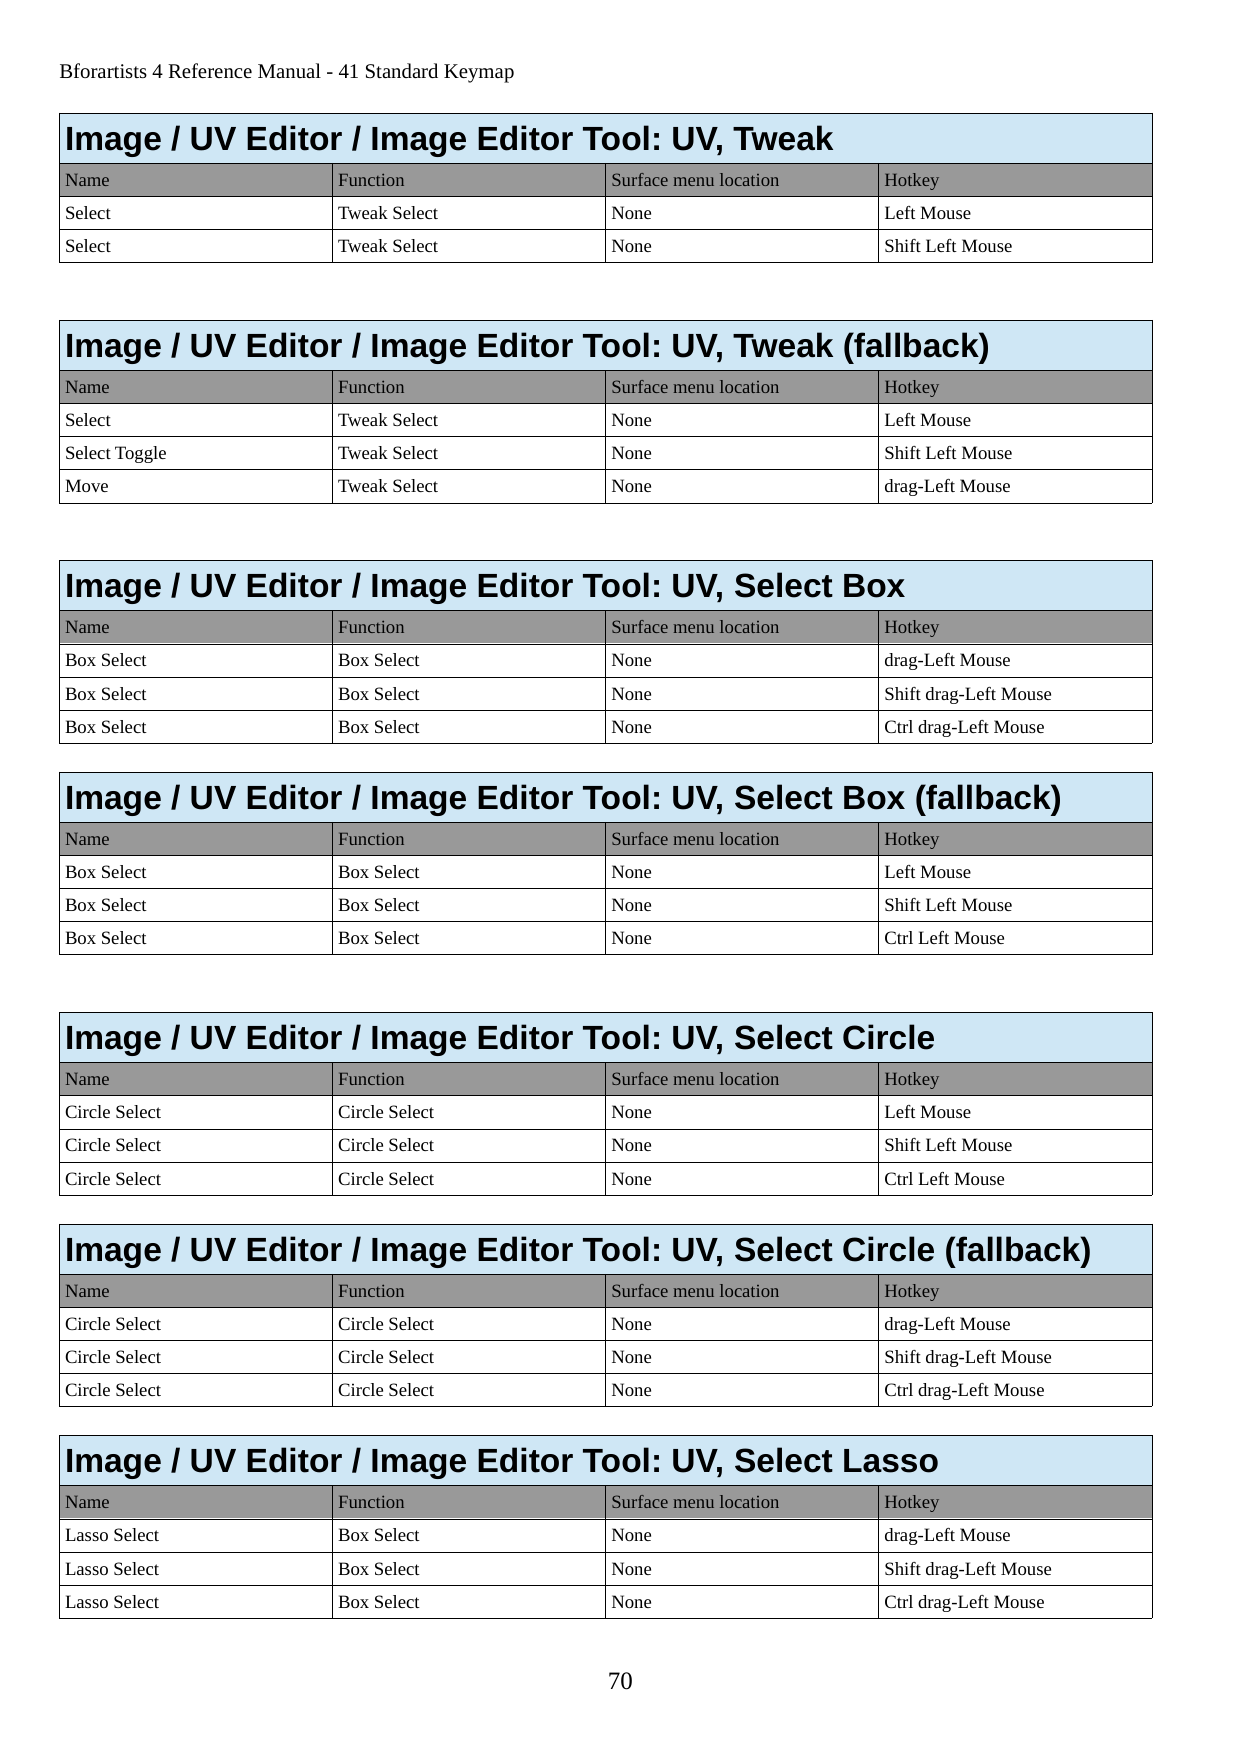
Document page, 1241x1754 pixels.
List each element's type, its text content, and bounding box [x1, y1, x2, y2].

table_cell Ctrl drag-Left Mouse [879, 1374, 1152, 1406]
table_cell Circle Select [333, 1096, 605, 1128]
table_cell Left Mouse [879, 197, 1152, 229]
table_cell Function [333, 1275, 605, 1307]
table_cell None [606, 437, 878, 469]
table_cell Circle Select [60, 1374, 332, 1406]
table_cell Select [60, 230, 332, 262]
table_cell Circle Select [333, 1341, 605, 1373]
table_cell Name [60, 164, 332, 196]
table_cell Box Select [60, 856, 332, 888]
table_cell Surface menu location [606, 611, 878, 643]
table_cell Name [60, 823, 332, 855]
table_cell None [606, 889, 878, 921]
table_cell Name [60, 1063, 332, 1095]
table_cell drag-Left Mouse [879, 470, 1152, 502]
table_cell Shift drag-Left Mouse [879, 1341, 1152, 1373]
table_cell None [606, 1096, 878, 1128]
table_cell Ctrl Left Mouse [879, 922, 1152, 954]
table_cell Hotkey [879, 823, 1152, 855]
table_cell Ctrl Left Mouse [879, 1163, 1152, 1195]
table_cell Tweak Select [333, 470, 605, 502]
table_cell None [606, 711, 878, 743]
table_cell Shift Left Mouse [879, 437, 1152, 469]
table_cell Circle Select [60, 1130, 332, 1162]
table_cell Box Select [60, 889, 332, 921]
table_cell None [606, 1163, 878, 1195]
table_cell None [606, 678, 878, 710]
table_cell None [606, 1308, 878, 1340]
table_cell Name [60, 371, 332, 403]
table_cell Function [333, 611, 605, 643]
table_header Image / UV Editor / Image Editor Tool: UV, Select Box [60, 561, 1152, 610]
table_cell Circle Select [60, 1308, 332, 1340]
table_cell Box Select [333, 645, 605, 677]
table_cell Select Toggle [60, 437, 332, 469]
table_cell Box Select [60, 922, 332, 954]
table_cell Hotkey [879, 1275, 1152, 1307]
table_cell Box Select [333, 711, 605, 743]
table_cell Box Select [333, 922, 605, 954]
table_cell Ctrl drag-Left Mouse [879, 1586, 1152, 1618]
table_cell Function [333, 164, 605, 196]
table_cell Select [60, 197, 332, 229]
table_cell None [606, 1374, 878, 1406]
table_cell Circle Select [333, 1163, 605, 1195]
table_cell Surface menu location [606, 1275, 878, 1307]
table_cell Select [60, 404, 332, 436]
table_cell None [606, 470, 878, 502]
table_cell Box Select [333, 1586, 605, 1618]
table_cell drag-Left Mouse [879, 1308, 1152, 1340]
table_cell Circle Select [333, 1374, 605, 1406]
table_cell Hotkey [879, 164, 1152, 196]
table_cell Left Mouse [879, 404, 1152, 436]
table_cell drag-Left Mouse [879, 1520, 1152, 1552]
table_cell Tweak Select [333, 197, 605, 229]
table_cell None [606, 1341, 878, 1373]
table_header Image / UV Editor / Image Editor Tool: UV, Select Box (fallback) [60, 773, 1152, 822]
table_cell Box Select [333, 856, 605, 888]
table_cell None [606, 645, 878, 677]
table_header Image / UV Editor / Image Editor Tool: UV, Select Lasso [60, 1436, 1152, 1485]
table_cell Hotkey [879, 611, 1152, 643]
table_cell Shift Left Mouse [879, 889, 1152, 921]
table_cell Lasso Select [60, 1586, 332, 1618]
table_cell Tweak Select [333, 230, 605, 262]
table_cell Function [333, 1063, 605, 1095]
table_cell Lasso Select [60, 1520, 332, 1552]
table_cell Hotkey [879, 1486, 1152, 1518]
table_cell None [606, 1520, 878, 1552]
table_cell Circle Select [60, 1163, 332, 1195]
table_cell Circle Select [60, 1096, 332, 1128]
table_cell Shift Left Mouse [879, 230, 1152, 262]
table_cell Function [333, 1486, 605, 1518]
table_cell Box Select [60, 678, 332, 710]
table_cell Box Select [333, 1520, 605, 1552]
table_cell Hotkey [879, 1063, 1152, 1095]
table_cell drag-Left Mouse [879, 645, 1152, 677]
table_cell None [606, 230, 878, 262]
table_cell Tweak Select [333, 437, 605, 469]
table_cell Box Select [333, 678, 605, 710]
table_cell Left Mouse [879, 1096, 1152, 1128]
table_cell Surface menu location [606, 823, 878, 855]
table_cell Name [60, 1486, 332, 1518]
table_cell None [606, 922, 878, 954]
table_cell None [606, 1130, 878, 1162]
table_cell Box Select [60, 645, 332, 677]
table_cell Shift drag-Left Mouse [879, 1553, 1152, 1585]
table_cell Function [333, 371, 605, 403]
table_header Image / UV Editor / Image Editor Tool: UV, Select Circle (fallback) [60, 1225, 1152, 1274]
table_cell Lasso Select [60, 1553, 332, 1585]
table_cell Shift Left Mouse [879, 1130, 1152, 1162]
table_cell None [606, 404, 878, 436]
table_cell Left Mouse [879, 856, 1152, 888]
table_cell Box Select [333, 1553, 605, 1585]
table_cell Move [60, 470, 332, 502]
table_cell Surface menu location [606, 164, 878, 196]
table_cell None [606, 1586, 878, 1618]
table_cell Hotkey [879, 371, 1152, 403]
table_cell Circle Select [333, 1308, 605, 1340]
table_cell Circle Select [60, 1341, 332, 1373]
table_cell Surface menu location [606, 371, 878, 403]
table_cell None [606, 1553, 878, 1585]
table_cell None [606, 856, 878, 888]
table_header Image / UV Editor / Image Editor Tool: UV, Select Circle [60, 1013, 1152, 1062]
table_cell None [606, 197, 878, 229]
table_cell Surface menu location [606, 1486, 878, 1518]
table_cell Name [60, 1275, 332, 1307]
table_header Image / UV Editor / Image Editor Tool: UV, Tweak (fallback) [60, 321, 1152, 370]
table_header Image / UV Editor / Image Editor Tool: UV, Tweak [60, 114, 1152, 163]
table_cell Circle Select [333, 1130, 605, 1162]
table_cell Shift drag-Left Mouse [879, 678, 1152, 710]
table_cell Box Select [333, 889, 605, 921]
table_cell Tweak Select [333, 404, 605, 436]
table_cell Ctrl drag-Left Mouse [879, 711, 1152, 743]
table_cell Name [60, 611, 332, 643]
table_cell Function [333, 823, 605, 855]
table_cell Surface menu location [606, 1063, 878, 1095]
table_cell Box Select [60, 711, 332, 743]
